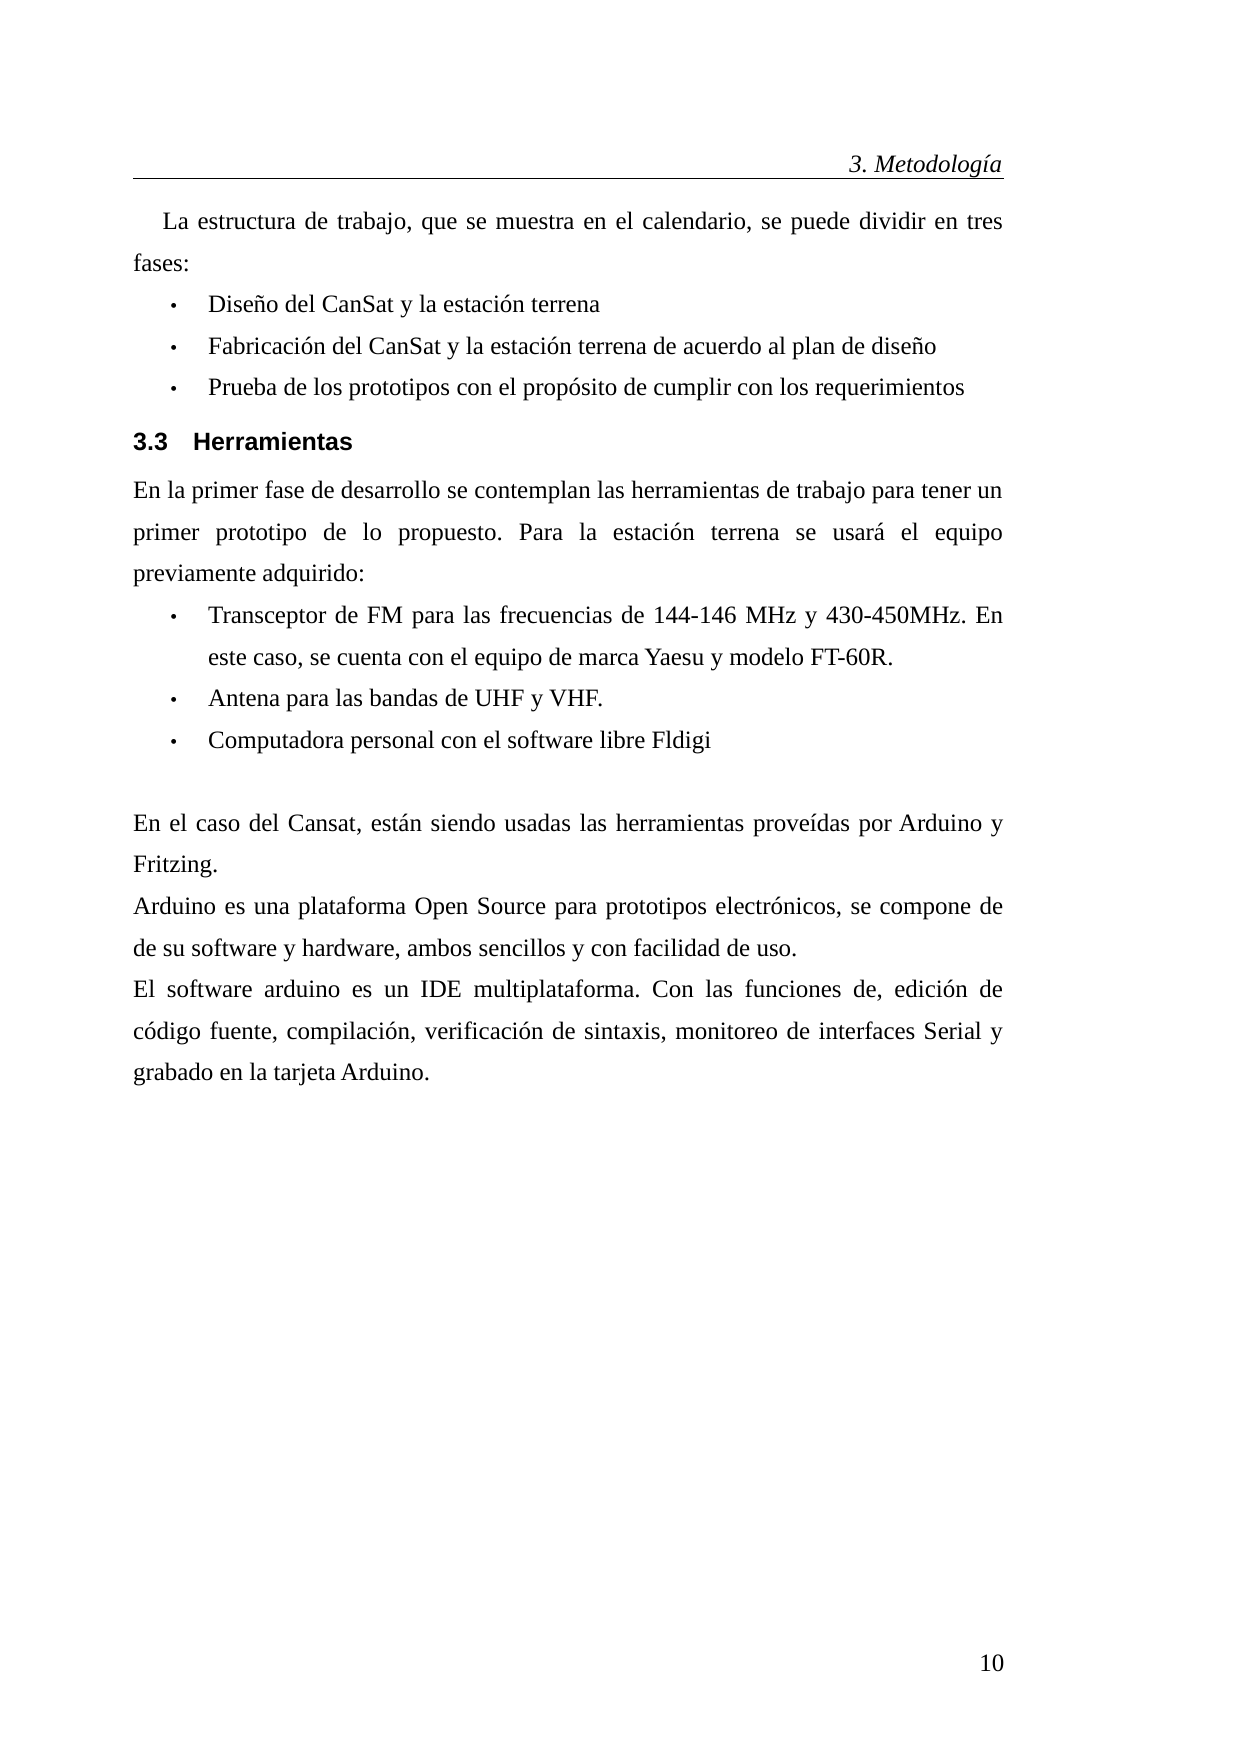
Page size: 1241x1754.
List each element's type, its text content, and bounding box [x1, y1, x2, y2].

list Transceptor de FM para las frecuencias de 144-146 MHz y 430-450MHz. En este caso, se cuenta con el equipo de marca Yaesu y modelo FT-60R. [170, 601, 1004, 670]
list Computadora personal con el software libre Fldigi [170, 726, 1004, 753]
list Antena para las bandas de UHF y VHF. [170, 684, 1004, 712]
subtitle Herramientas [133, 428, 1004, 456]
list Fabricación del CanSat y la estación terrena de acuerdo al plan de diseño [170, 332, 1004, 360]
list Prueba de los prototipos con el propósito de cumplir con los requerimientos [170, 373, 1004, 401]
text Arduino es una plataforma Open Source para prototipos electrónicos, se compone de de su software y hardware, ambos sencillos y con facilidad de uso. [133, 892, 1004, 961]
text El software arduino es un IDE multiplataforma. Con las funciones de, edición de código fuente, compilación, verificación de sintaxis, monitoreo de interfaces Serial y grabado en la tarjeta Arduino. [133, 975, 1004, 1086]
text La estructura de trabajo, que se muestra en el calendario, se puede dividir en tres fases: [133, 207, 1004, 277]
text En la primer fase de desarrollo se contemplan las herramientas de trabajo para tener un primer prototipo de lo propuesto. Para la estación terrena se usará el equipo previamente adquirido: [133, 476, 1004, 587]
list Diseño del CanSat y la estación terrena [170, 290, 1004, 318]
text En el caso del Cansat, están siendo usadas las herramientas proveídas por Arduino y Fritzing. [133, 809, 1004, 878]
